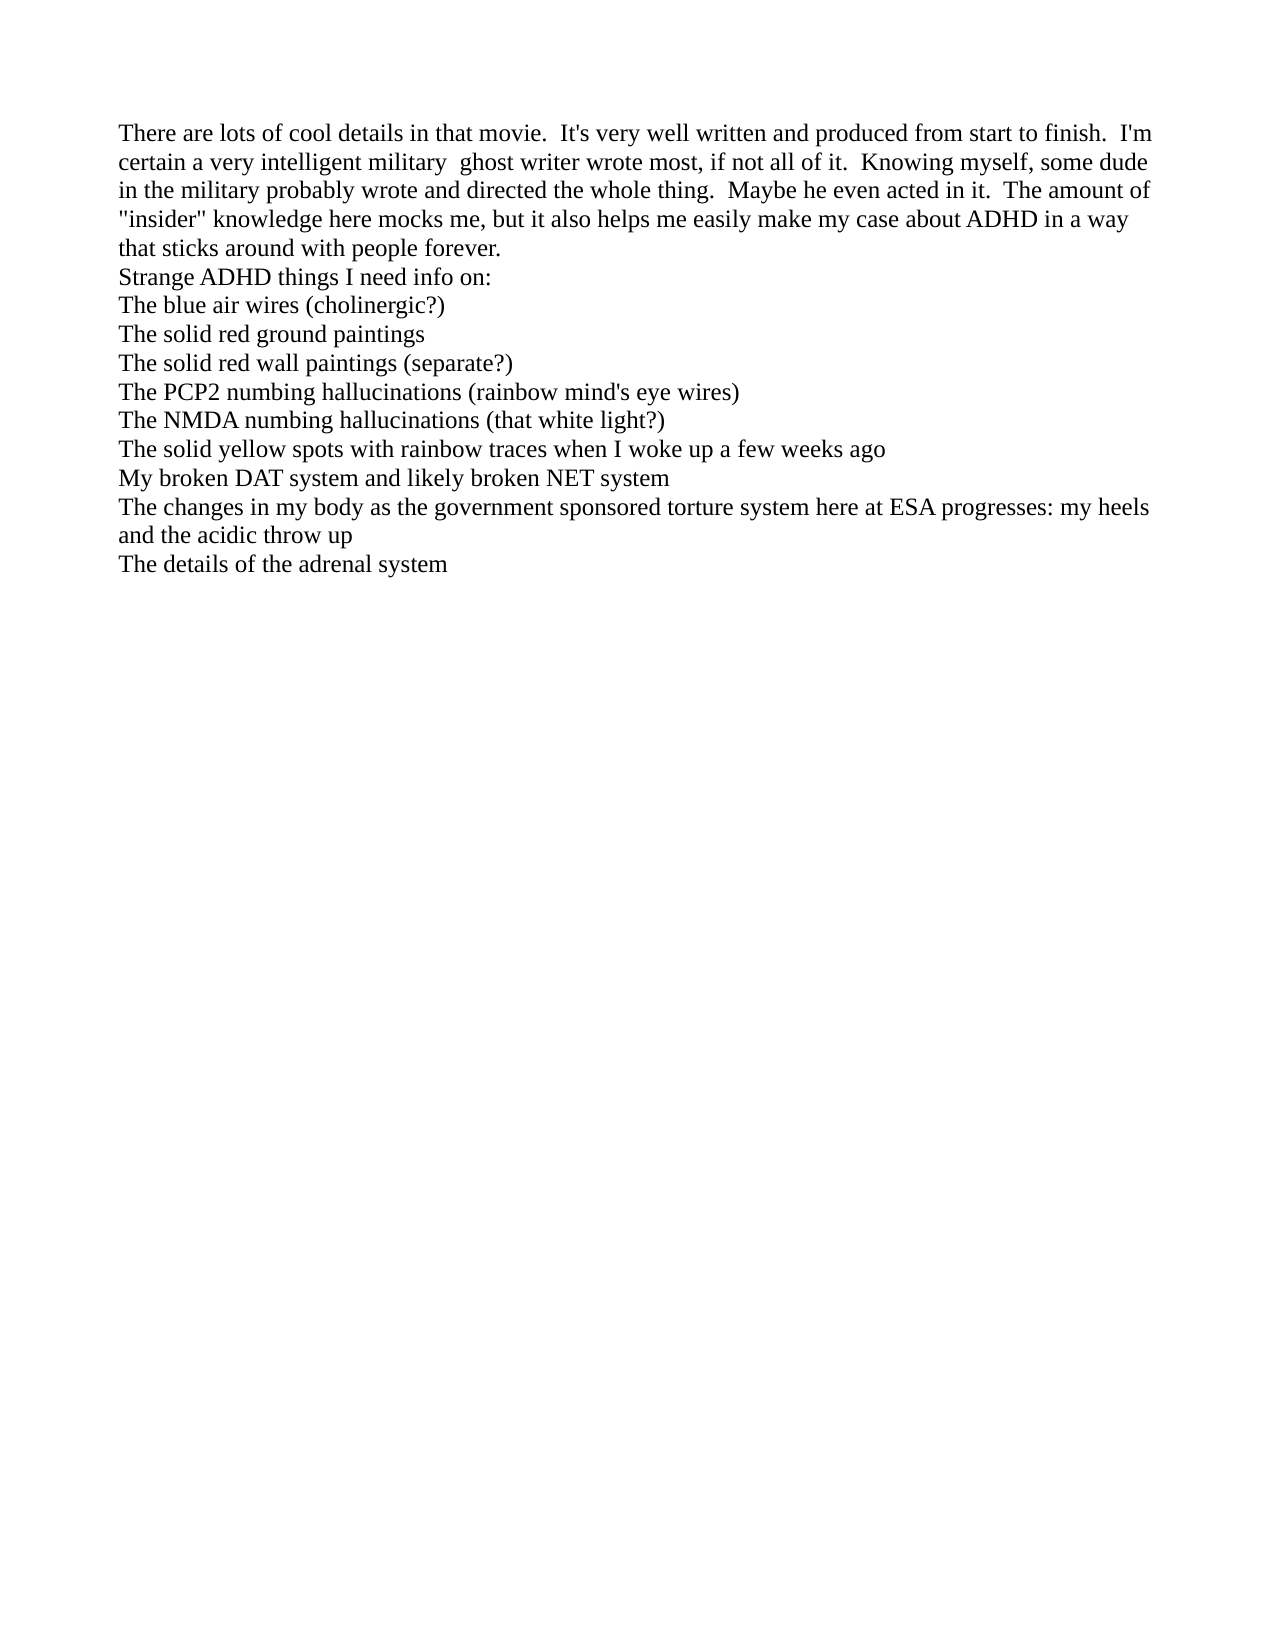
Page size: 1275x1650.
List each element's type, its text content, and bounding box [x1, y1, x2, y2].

text The solid red ground paintings [118, 319, 1157, 348]
text The solid yellow spots with rainbow traces when I woke up a few weeks ago [118, 434, 1157, 463]
text The changes in my body as the government sponsored torture system here at ESA progresses: my heels and the acidic throw up [118, 492, 1157, 549]
text The NMDA numbing hallucinations (that white light?) [118, 406, 1157, 434]
text The solid red wall paintings (separate?) [118, 348, 1157, 377]
text The PCP2 numbing hallucinations (rainbow mind's eye wires) [118, 377, 1157, 406]
text The blue air wires (cholinergic?) [118, 291, 1157, 319]
text Strange ADHD things I need info on: [118, 262, 1157, 291]
text My broken DAT system and likely broken NET system [118, 463, 1157, 492]
text The details of the adrenal system [118, 549, 1157, 578]
text There are lots of cool details in that movie. It's very well written and produced from start to finish. I'm certain a very intelligent military ghost writer wrote most, if not all of it. Knowing myself, some dude in the military probably wrote and directed the whole thing. Maybe he even acted in it. The amount of "insider" knowledge here mocks me, but it also helps me easily make my case about ADHD in a way that sticks around with people forever. [118, 118, 1157, 262]
